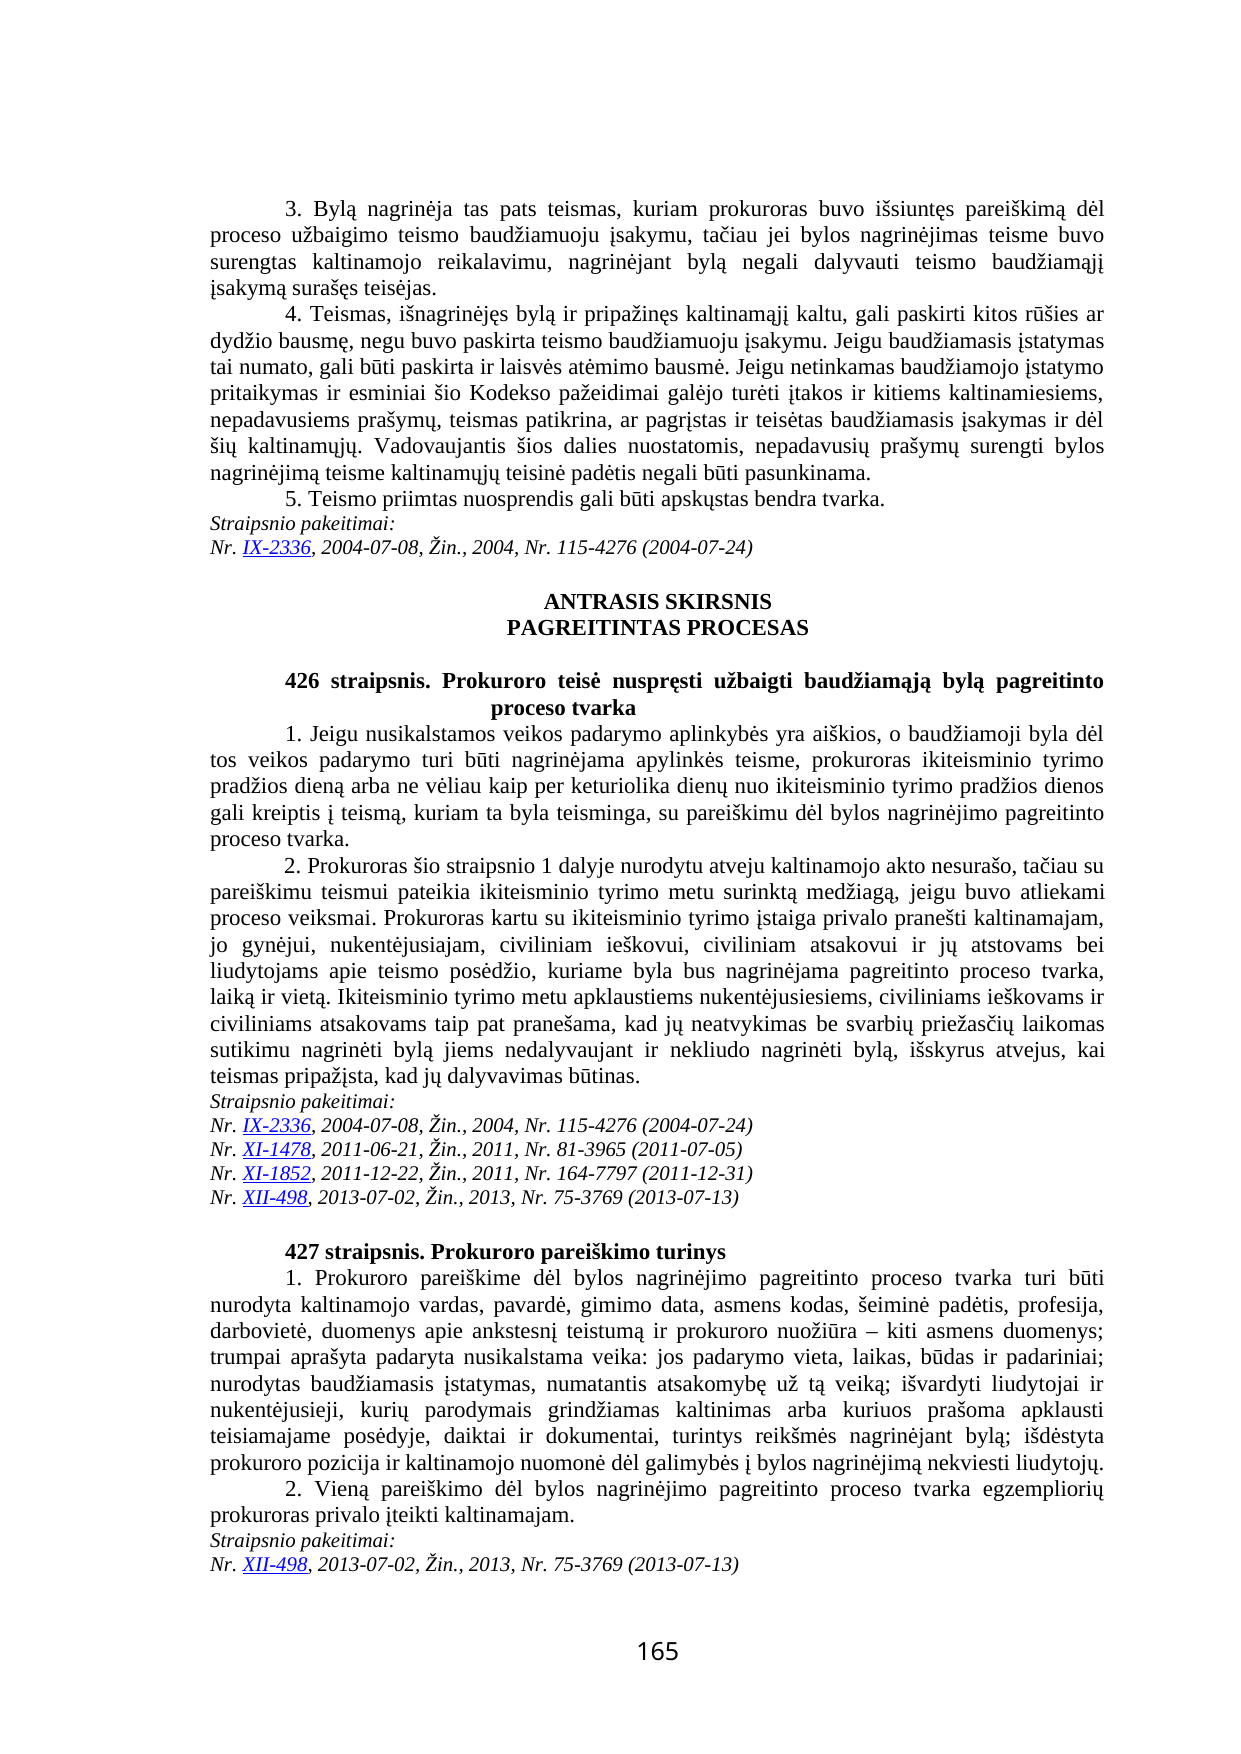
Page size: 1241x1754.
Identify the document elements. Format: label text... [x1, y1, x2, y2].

text ANTRASIS SKIRSNIS [210, 588, 1106, 614]
text 1. Prokuroro pareiškime dėl bylos nagrinėjimo pagreitinto proceso tvarka turi būti nurodyta kaltinamojo vardas, pavardė, gimimo data, asmens kodas, šeiminė padėtis, profesija, darbovietė, duomenys apie ankstesnį teistumą ir prokuroro nuožiūra – kiti asmens duomenys; trumpai aprašyta padaryta nusikalstama veika: jos padarymo vieta, laikas, būdas ir padariniai; nurodytas baudžiamasis įstatymas, numatantis atsakomybę už tą veiką; išvardyti liudytojai ir nukentėjusieji, kurių parodymais grindžiamas kaltinimas arba kuriuos prašoma apklausti teisiamajame posėdyje, daiktai ir dokumentai, turintys reikšmės nagrinėjant bylą; išdėstyta prokuroro pozicija ir kaltinamojo nuomonė dėl galimybės į bylos nagrinėjimą nekviesti liudytojų. [210, 1264, 1106, 1475]
text Straipsnio pakeitimai: [210, 1528, 1106, 1552]
text Nr. IX-2336, 2004-07-08, Žin., 2004, Nr. 115-4276 (2004-07-24) [210, 535, 1106, 559]
text 426 straipsnis. Prokuroro teisė nuspręsti užbaigti baudžiamąją bylą pagreitinto proceso tvarka [285, 667, 1106, 720]
text Nr. XI-1478, 2011-06-21, Žin., 2011, Nr. 81-3965 (2011-07-05) [210, 1137, 1106, 1161]
text Nr. XII-498, 2013-07-02, Žin., 2013, Nr. 75-3769 (2013-07-13) [210, 1185, 1106, 1209]
text Straipsnio pakeitimai: [210, 1089, 1106, 1113]
text 1. Jeigu nusikalstamos veikos padarymo aplinkybės yra aiškios, o baudžiamoji byla dėl tos veikos padarymo turi būti nagrinėjama apylinkės teisme, prokuroras ikiteisminio tyrimo pradžios dieną arba ne vėliau kaip per keturiolika dienų nuo ikiteisminio tyrimo pradžios dienos gali kreiptis į teismą, kuriam ta byla teisminga, su pareiškimu dėl bylos nagrinėjimo pagreitinto proceso tvarka. [210, 720, 1106, 852]
text Nr. XII-498, 2013-07-02, Žin., 2013, Nr. 75-3769 (2013-07-13) [210, 1552, 1106, 1576]
text 5. Teismo priimtas nuosprendis gali būti apskųstas bendra tvarka. [210, 485, 1106, 511]
text Straipsnio pakeitimai: [210, 511, 1106, 535]
text Nr. IX-2336, 2004-07-08, Žin., 2004, Nr. 115-4276 (2004-07-24) [210, 1113, 1106, 1137]
text 4. Teismas, išnagrinėjęs bylą ir pripažinęs kaltinamąjį kaltu, gali paskirti kitos rūšies ar dydžio bausmę, negu buvo paskirta teismo baudžiamuoju įsakymu. Jeigu baudžiamasis įstatymas tai numato, gali būti paskirta ir laisvės atėmimo bausmė. Jeigu netinkamas baudžiamojo įstatymo pritaikymas ir esminiai šio Kodekso pažeidimai galėjo turėti įtakos ir kitiems kaltinamiesiems, nepadavusiems prašymų, teismas patikrina, ar pagrįstas ir teisėtas baudžiamasis įsakymas ir dėl šių kaltinamųjų. Vadovaujantis šios dalies nuostatomis, nepadavusių prašymų surengti bylos nagrinėjimą teisme kaltinamųjų teisinė padėtis negali būti pasunkinama. [210, 300, 1106, 485]
text 427 straipsnis. Prokuroro pareiškimo turinys [210, 1238, 1106, 1264]
text 2. Prokuroras šio straipsnio 1 dalyje nurodytu atveju kaltinamojo akto nesurašo, tačiau su pareiškimu teismui pateikia ikiteisminio tyrimo metu surinktą medžiagą, jeigu buvo atliekami proceso veiksmai. Prokuroras kartu su ikiteisminio tyrimo įstaiga privalo pranešti kaltinamajam, jo gynėjui, nukentėjusiajam, civiliniam ieškovui, civiliniam atsakovui ir jų atstovams bei liudytojams apie teismo posėdžio, kuriame byla bus nagrinėjama pagreitinto proceso tvarka, laiką ir vietą. Ikiteisminio tyrimo metu apklaustiems nukentėjusiesiems, civiliniams ieškovams ir civiliniams atsakovams taip pat pranešama, kad jų neatvykimas be svarbių priežasčių laikomas sutikimu nagrinėti bylą jiems nedalyvaujant ir nekliudo nagrinėti bylą, išskyrus atvejus, kai teismas pripažįsta, kad jų dalyvavimas būtinas. [210, 852, 1106, 1089]
text Nr. XI-1852, 2011-12-22, Žin., 2011, Nr. 164-7797 (2011-12-31) [210, 1161, 1106, 1185]
text Pagreitintas procesas [210, 614, 1106, 641]
text 2. Vieną pareiškimo dėl bylos nagrinėjimo pagreitinto proceso tvarka egzempliorių prokuroras privalo įteikti kaltinamajam. [210, 1475, 1106, 1528]
text 3. Bylą nagrinėja tas pats teismas, kuriam prokuroras buvo išsiuntęs pareiškimą dėl proceso užbaigimo teismo baudžiamuoju įsakymu, tačiau jei bylos nagrinėjimas teisme buvo surengtas kaltinamojo reikalavimu, nagrinėjant bylą negali dalyvauti teismo baudžiamąjį įsakymą surašęs teisėjas. [210, 195, 1106, 300]
